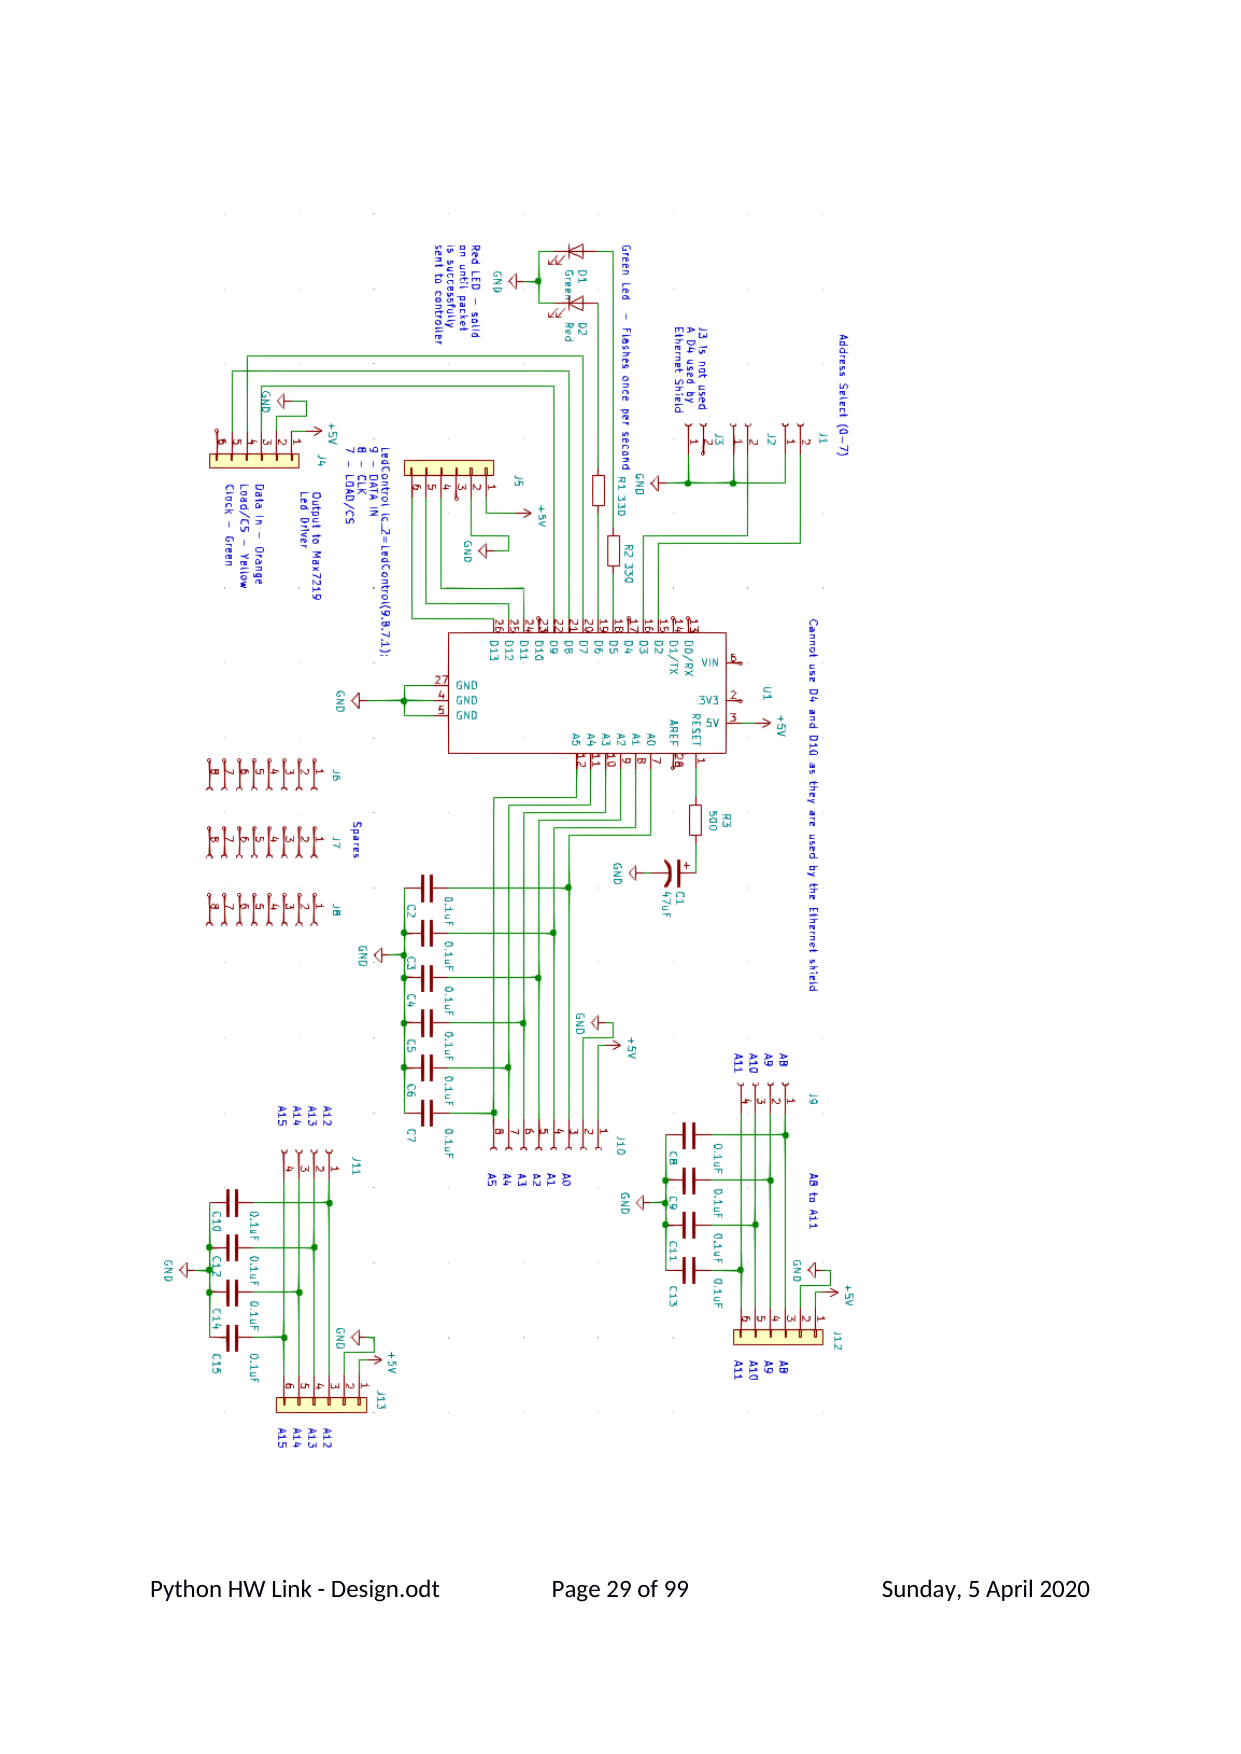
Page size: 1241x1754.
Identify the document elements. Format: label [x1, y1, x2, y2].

picture [150, 211, 873, 1466]
